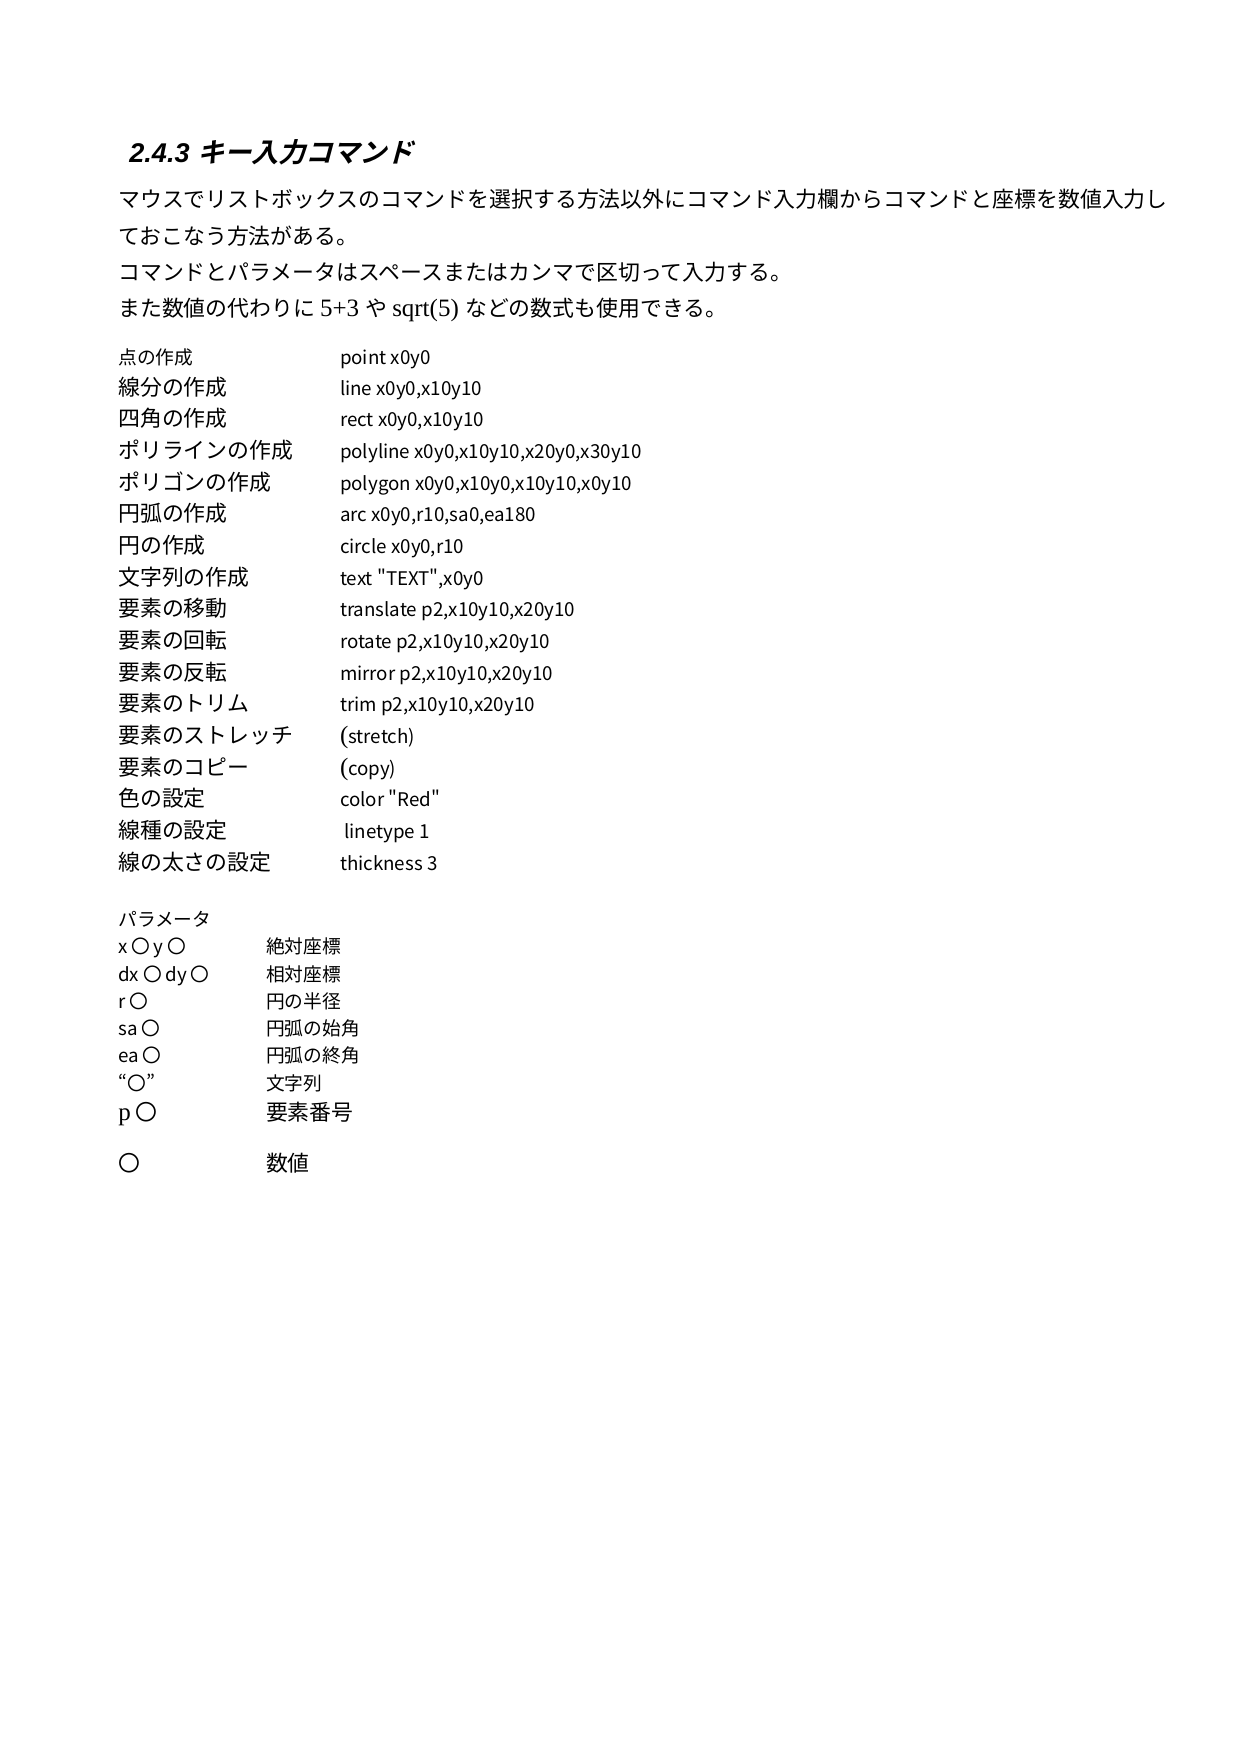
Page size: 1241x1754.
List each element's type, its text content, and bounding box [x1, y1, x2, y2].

text “〇” 文字列 [118, 1068, 1187, 1095]
text ea〇 円弧の終角 [118, 1041, 1187, 1068]
text sa〇 円弧の始角 [118, 1014, 1187, 1041]
text x〇y〇 絶対座標 [118, 932, 1187, 959]
text マウスでリストボックスのコマンドを選択する方法以外にコマンド入力欄からコマンドと座標を数値入力しておこなう方法がある。 コマンドとパラメータはスペースまたはカンマで区切って入力する。 また数値の代わりに 5+3 や sqrt(5) などの数式も使用できる。 [118, 182, 1187, 323]
text p〇 要素番号 [118, 1095, 1187, 1127]
subtitle 2.4.3 キー入力コマンド [129, 131, 1187, 170]
text 点の作成 point x0y0 線分の作成 line x0y0,x10y10 四角の作成 rect x0y0,x10y10 ポリラインの作成 polyline x0y0,x10y10,x20y0,x30y10 ポリゴンの作成 polygon x0y0,x10y0,x10y10,x0y10 円弧の作成 arc x0y0,r10,sa0,ea180 円の作成 circle x0y0,r10 文字列の作成 text "TEXT",x0y0 要素の移動 translate p2,x10y10,x20y10 要素の回転 rotate p2,x10y10,x20y10 要素の反転 mirror p2,x10y10,x20y10 要素のトリム trim p2,x10y10,x20y10 要素のストレッチ (stretch) 要素のコピー (copy) 色の設定 color "Red" 線種の設定 linetype 1 線の太さの設定 thickness 3 [118, 342, 1187, 876]
text 〇 数値 [118, 1146, 1187, 1178]
text dx〇dy〇 相対座標 [118, 959, 1187, 987]
text r〇 円の半径 [118, 987, 1187, 1014]
text パラメータ [118, 905, 1187, 932]
